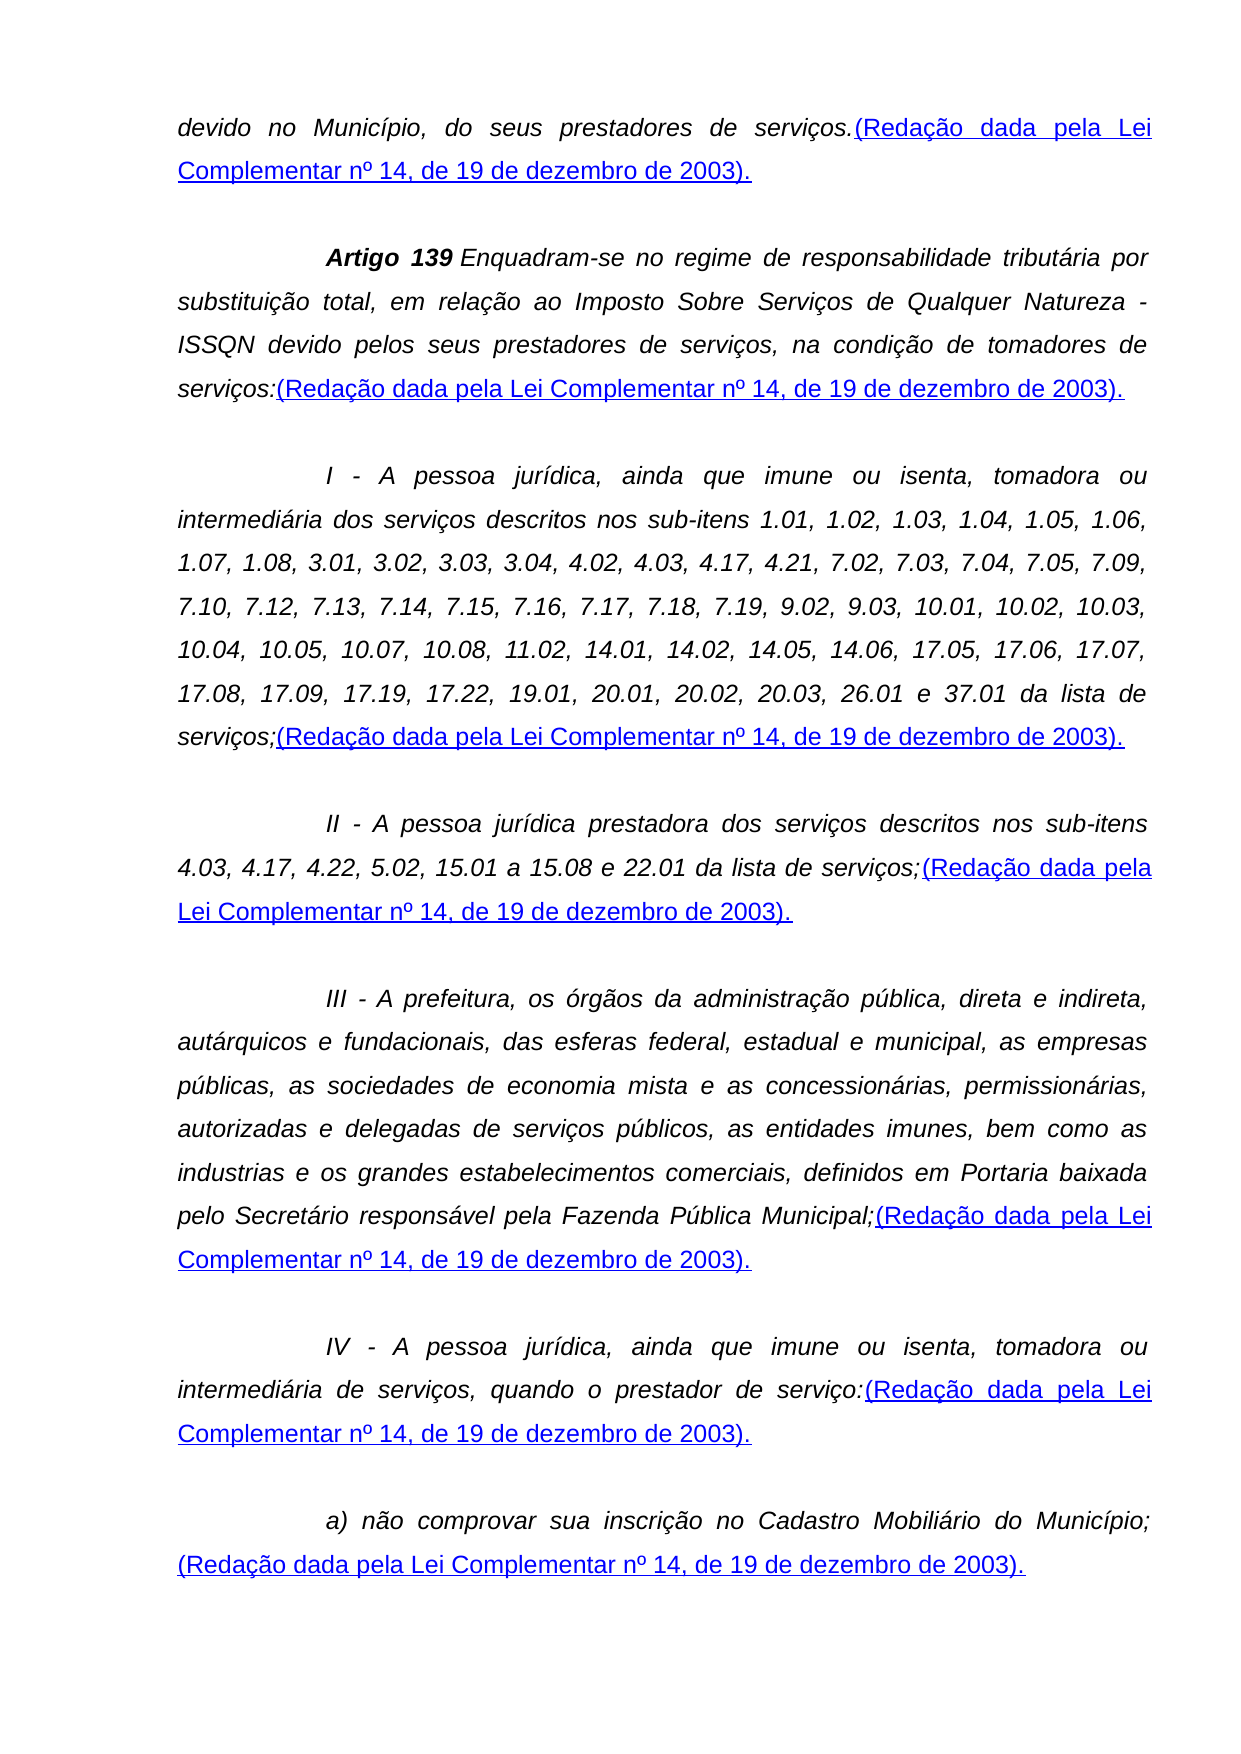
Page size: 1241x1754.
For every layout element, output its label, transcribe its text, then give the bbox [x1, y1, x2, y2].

text IV - A pessoa jurídica, ainda que imune ou isenta, tomadora ou intermediária de serviços, quando o prestador de serviço:(Redação dada pela Lei Complementar nº 14, de 19 de dezembro de 2003). [177, 1332, 1152, 1448]
text I - A pessoa jurídica, ainda que imune ou isenta, tomadora ou intermediária dos serviços descritos nos sub-itens 1.01, 1.02, 1.03, 1.04, 1.05, 1.06, 1.07, 1.08, 3.01, 3.02, 3.03, 3.04, 4.02, 4.03, 4.17, 4.21, 7.02, 7.03, 7.04, 7.05, 7.09, 7.10, 7.12, 7.13, 7.14, 7.15, 7.16, 7.17, 7.18, 7.19, 9.02, 9.03, 10.01, 10.02, 10.03, 10.04, 10.05, 10.07, 10.08, 11.02, 14.01, 14.02, 14.05, 14.06, 17.05, 17.06, 17.07, 17.08, 17.09, 17.19, 17.22, 19.01, 20.01, 20.02, 20.03, 26.01 e 37.01 da lista de serviços;(Redação dada pela Lei Complementar nº 14, de 19 de dezembro de 2003). [177, 461, 1152, 751]
text devido no Município, do seus prestadores de serviços.(Redação dada pela Lei Complementar nº 14, de 19 de dezembro de 2003). [177, 113, 1152, 185]
text III - A prefeitura, os órgãos da administração pública, direta e indireta, autárquicos e fundacionais, das esferas federal, estadual e municipal, as empresas públicas, as sociedades de economia mista e as concessionárias, permissionárias, autorizadas e delegadas de serviços públicos, as entidades imunes, bem como as industrias e os grandes estabelecimentos comerciais, definidos em Portaria baixada pelo Secretário responsável pela Fazenda Pública Municipal;(Redação dada pela Lei Complementar nº 14, de 19 de dezembro de 2003). [177, 983, 1152, 1274]
text II - A pessoa jurídica prestadora dos serviços descritos nos sub-itens 4.03, 4.17, 4.22, 5.02, 15.01 a 15.08 e 22.01 da lista de serviços;(Redação dada pela Lei Complementar nº 14, de 19 de dezembro de 2003). [177, 809, 1152, 925]
text Artigo 139 Enquadram-se no regime de responsabilidade tributária por substituição total, em relação ao Imposto Sobre Serviços de Qualquer Natureza - ISSQN devido pelos seus prestadores de serviços, na condição de tomadores de serviços:(Redação dada pela Lei Complementar nº 14, de 19 de dezembro de 2003). [177, 243, 1152, 403]
text a) não comprovar sua inscrição no Cadastro Mobiliário do Município;(Redação dada pela Lei Complementar nº 14, de 19 de dezembro de 2003). [177, 1506, 1152, 1578]
